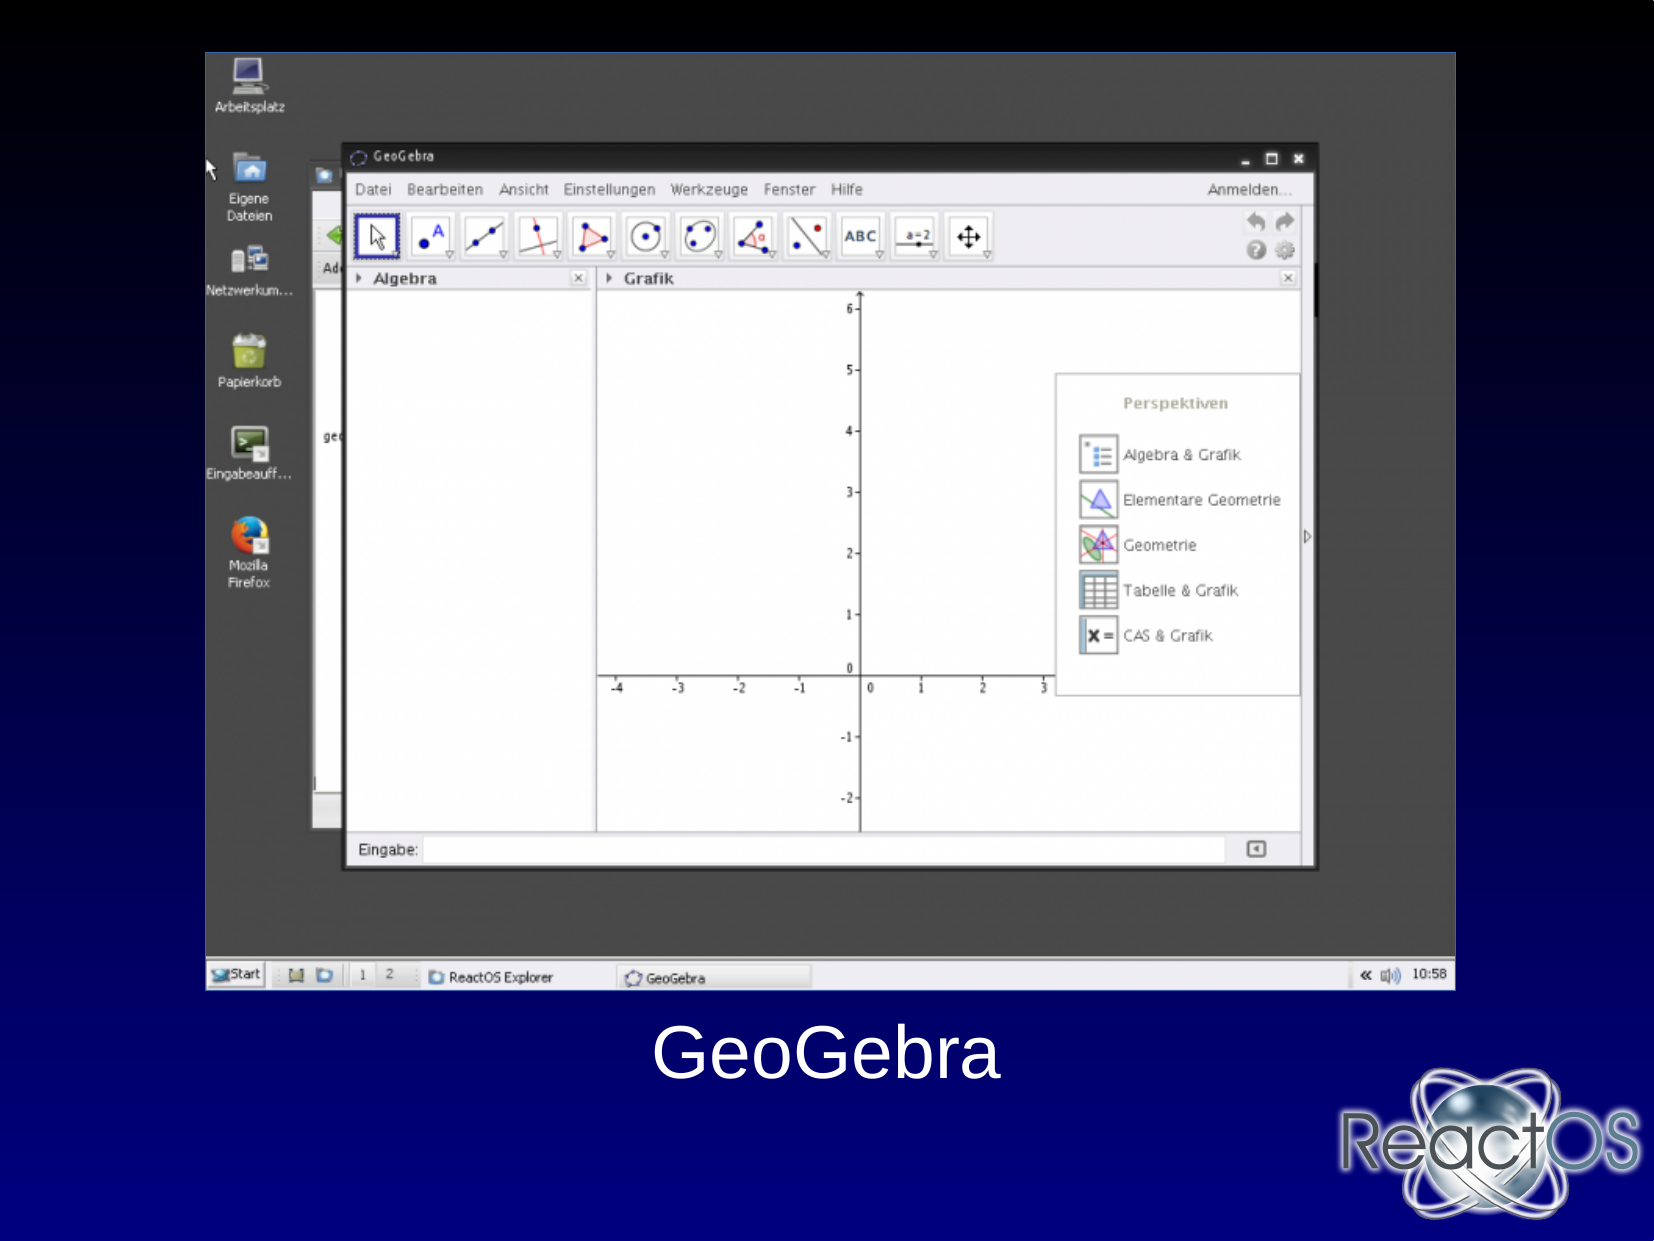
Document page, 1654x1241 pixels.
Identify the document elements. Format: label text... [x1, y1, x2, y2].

picture [205, 52, 1456, 991]
picture [1328, 1055, 1654, 1235]
list GeoGebra [200, 1010, 1453, 1099]
